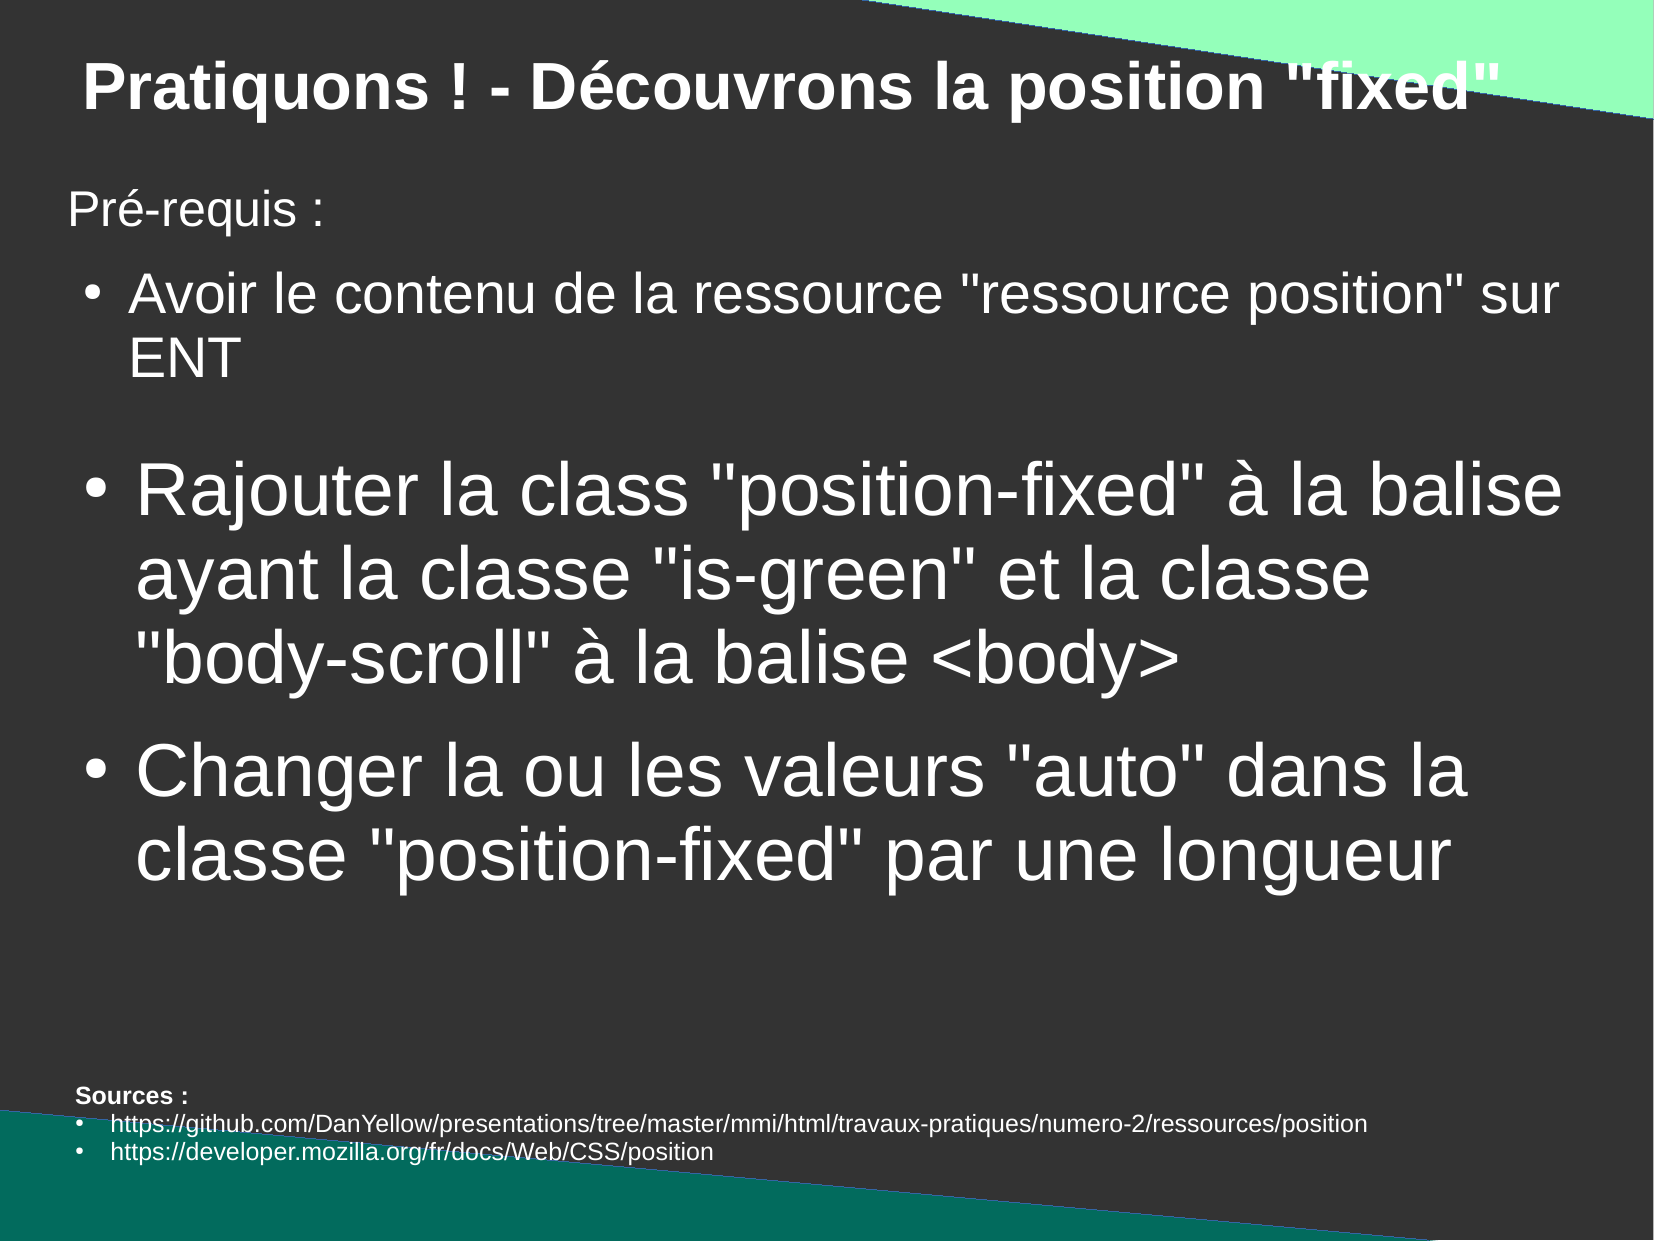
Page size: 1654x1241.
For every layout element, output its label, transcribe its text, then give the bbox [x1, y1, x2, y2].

list Pré-requis : Avoir le contenu de la ressource "ressource position" sur ENT [67, 180, 1607, 390]
list Rajouter la class "position-fixed" à la balise ayant la classe "is-green" et la classe "body-scroll" à la balise <body> Changer la ou les valeurs "auto" dans la classe "position-fixed" par une longueur [64, 447, 1589, 1004]
text_box [862, 0, 1654, 120]
text_box Sources : https://github.com/DanYellow/presentations/tree/master/mmi/html/travaux-pratiques/numero-2/ressources/position https://developer.mozilla.org/fr/docs/Web/CSS/position [60, 1074, 1546, 1217]
title Pratiquons ! - Découvrons la position "fixed" [82, 49, 1630, 199]
